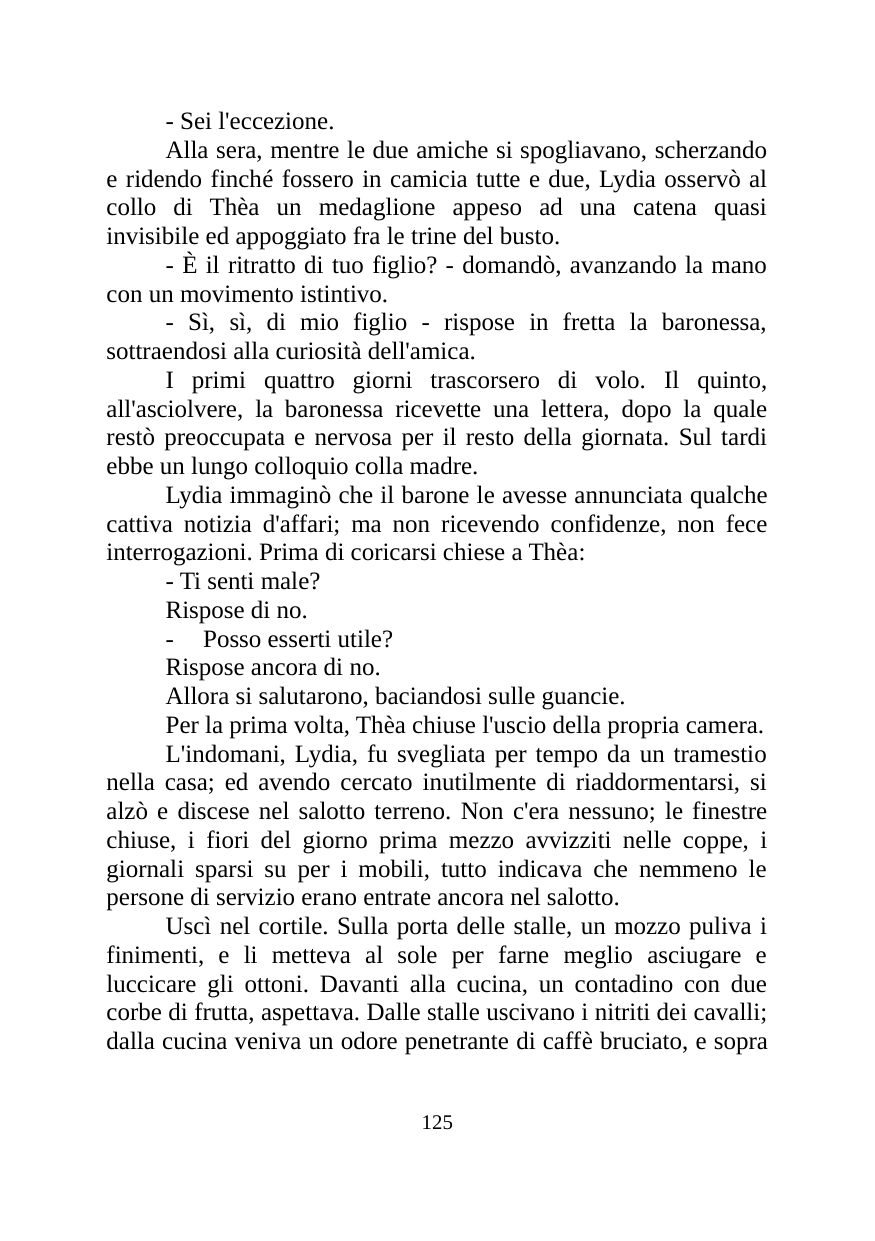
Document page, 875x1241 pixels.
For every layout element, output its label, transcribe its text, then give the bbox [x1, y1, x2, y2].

text - Sei l'eccezione. [106, 106, 768, 135]
text Allora si salutarono, baciandosi sulle guancie. [106, 681, 768, 710]
text Alla sera, mentre le due amiche si spogliavano, scherzando e ridendo finché fossero in camicia tutte e due, Lydia osservò al collo di Thèa un medaglione appeso ad una catena quasi invisibile ed appoggiato fra le trine del busto. [106, 135, 768, 250]
text Per la prima volta, Thèa chiuse l'uscio della propria camera. [106, 710, 768, 739]
text L'indomani, Lydia, fu svegliata per tempo da un tramestio nella casa; ed avendo cercato inutilmente di riaddormentarsi, si alzò e discese nel salotto terreno. Non c'era nessuno; le finestre chiuse, i fiori del giorno prima mezzo avvizziti nelle coppe, i giornali sparsi su per i mobili, tutto indicava che nemmeno le persone di servizio erano entrate ancora nel salotto. [106, 739, 768, 911]
text Lydia immaginò che il barone le avesse annunciata qualche cattiva notizia d'affari; ma non ricevendo confidenze, non fece interrogazioni. Prima di coricarsi chiese a Thèa: [106, 480, 768, 566]
text Rispose ancora di no. [106, 652, 768, 681]
list Posso esserti utile? [165, 624, 768, 652]
text Rispose di no. [106, 595, 768, 624]
text I primi quattro giorni trascorsero di volo. Il quinto, all'asciolvere, la baronessa ricevette una lettera, dopo la quale restò preoccupata e nervosa per il resto della giornata. Sul tardi ebbe un lungo colloquio colla madre. [106, 365, 768, 480]
text - È il ritratto di tuo figlio? - domandò, avanzando la mano con un movimento istintivo. [106, 250, 768, 307]
text - Ti senti male? [106, 566, 768, 595]
text - Sì, sì, di mio figlio - rispose in fretta la baronessa, sottraendosi alla curiosità dell'amica. [106, 307, 768, 365]
text Uscì nel cortile. Sulla porta delle stalle, un mozzo puliva i finimenti, e li metteva al sole per farne meglio asciugare e luccicare gli ottoni. Davanti alla cucina, un contadino con due corbe di frutta, aspettava. Dalle stalle uscivano i nitriti dei cavalli; dalla cucina veniva un odore penetrante di caffè bruciato, e sopra [106, 911, 768, 1055]
